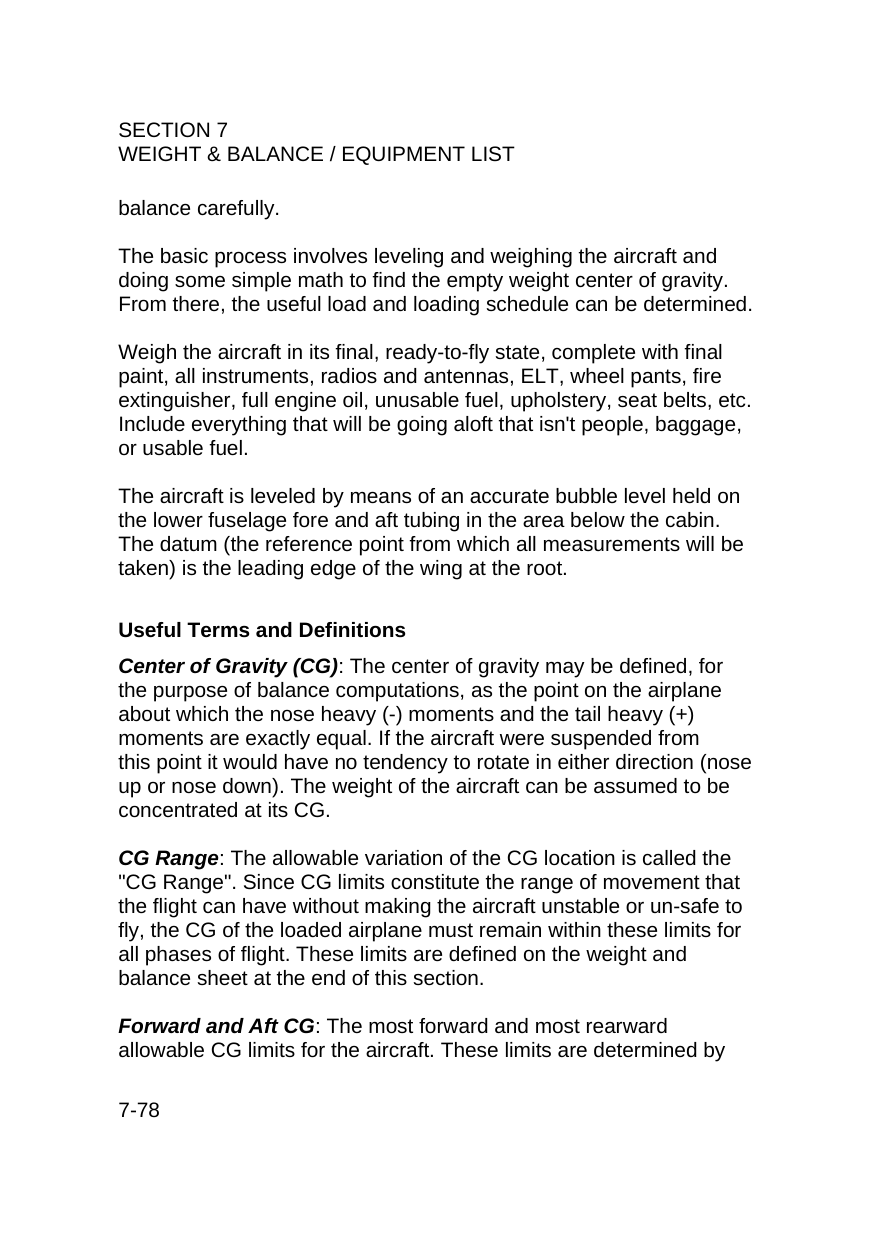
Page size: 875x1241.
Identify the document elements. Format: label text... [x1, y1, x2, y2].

text Weigh the aircraft in its final, ready-to-fly state, complete with final paint, all instruments, radios and antennas, ELT, wheel pants, fire extinguisher, full engine oil, unusable fuel, upholstery, seat belts, etc. [118, 340, 756, 412]
subtitle Useful Terms and Definitions [118, 618, 756, 642]
text The basic process involves leveling and weighing the aircraft and doing some simple math to find the empty weight center of gravity. From there, the useful load and loading schedule can be determined. [118, 244, 756, 316]
text balance carefully. [118, 196, 756, 220]
text The aircraft is leveled by means of an accurate bubble level held on the lower fuselage fore and aft tubing in the area below the cabin. The datum (the reference point from which all measurements will be taken) is the leading edge of the wing at the root. [118, 483, 756, 579]
text CG Range: The allowable variation of the CG location is called the "CG Range". Since CG limits constitute the range of movement that the flight can have without making the aircraft unstable or un-safe to fly, the CG of the loaded airplane must remain within these limits for all phases of flight. These limits are defined on the weight and balance sheet at the end of this section. [118, 846, 756, 990]
text Forward and Aft CG: The most forward and most rearward allowable CG limits for the aircraft. These limits are determined by [118, 1014, 756, 1062]
text Center of Gravity (CG): The center of gravity may be defined, for the purpose of balance computations, as the point on the airplane about which the nose heavy (-) moments and the tail heavy (+) moments are exactly equal. If the aircraft were suspended from [118, 654, 756, 750]
text this point it would have no tendency to rotate in either direction (nose up or nose down). The weight of the aircraft can be assumed to be concentrated at its CG. [118, 750, 756, 822]
text Include everything that will be going aloft that isn't people, baggage, or usable fuel. [118, 412, 756, 459]
